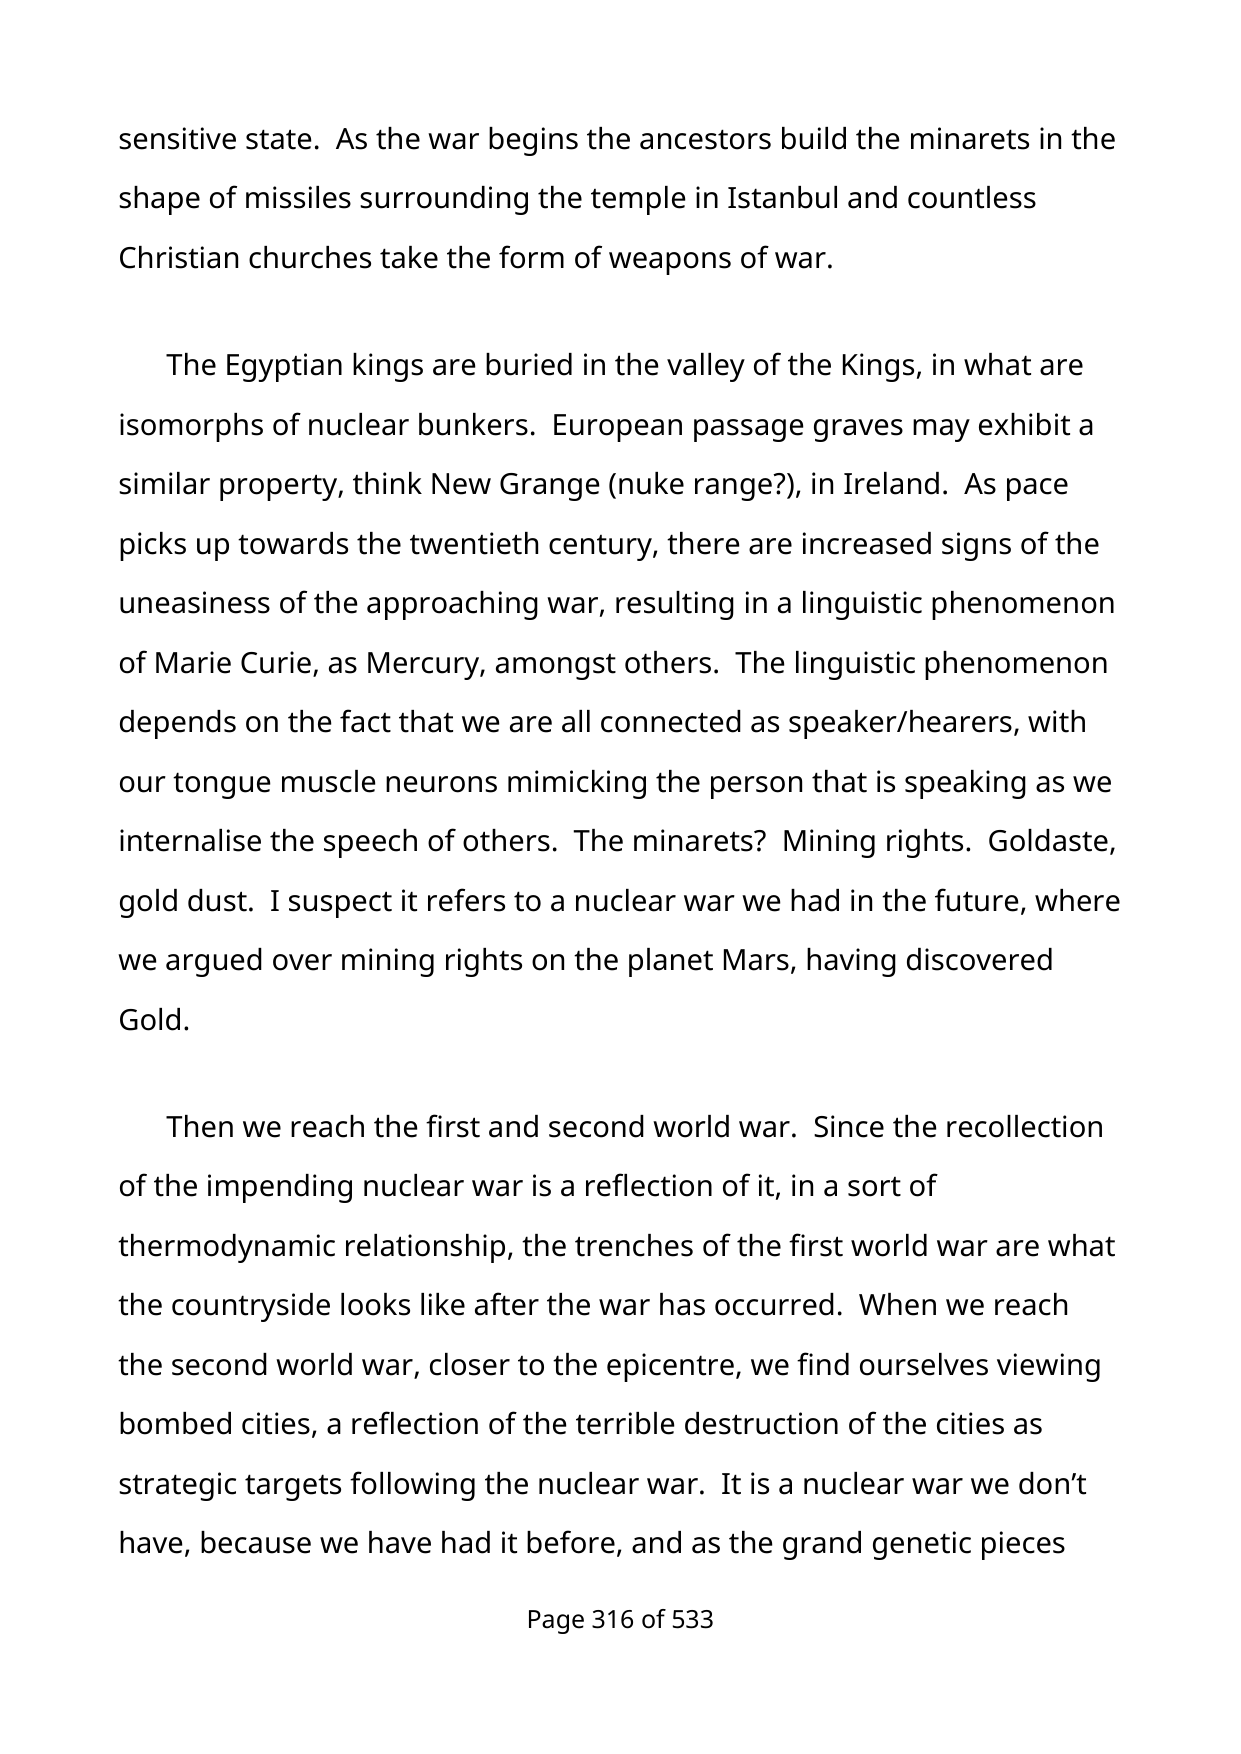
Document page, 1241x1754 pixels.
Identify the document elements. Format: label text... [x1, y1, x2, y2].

text The Egyptian kings are buried in the valley of the Kings, in what are isomorphs of nuclear bunkers. European passage graves may exhibit a similar property, think New Grange (nuke range?), in Ireland. As pace picks up towards the twentieth century, there are increased signs of the uneasiness of the approaching war, resulting in a linguistic phenomenon of Marie Curie, as Mercury, amongst others. The linguistic phenomenon depends on the fact that we are all connected as speaker/hearers, with our tongue muscle neurons mimicking the person that is speaking as we internalise the speech of others. The minarets? Mining rights. Goldaste, gold dust. I suspect it refers to a nuclear war we had in the future, where we argued over mining rights on the planet Mars, having discovered Gold. [118, 344, 1122, 1038]
text Then we reach the first and second world war. Since the recollection of the impending nuclear war is a reflection of it, in a sort of thermodynamic relationship, the trenches of the first world war are what the countryside looks like after the war has occurred. When we reach the second world war, closer to the epicentre, we find ourselves viewing bombed cities, a reflection of the terrible destruction of the cities as strategic targets following the nuclear war. It is a nuclear war we don’t have, because we have had it before, and as the grand genetic pieces [118, 1106, 1122, 1562]
text sensitive state. As the war begins the ancestors build the minarets in the shape of missiles surrounding the temple in Istanbul and countless Christian churches take the form of weapons of war. [118, 118, 1122, 277]
